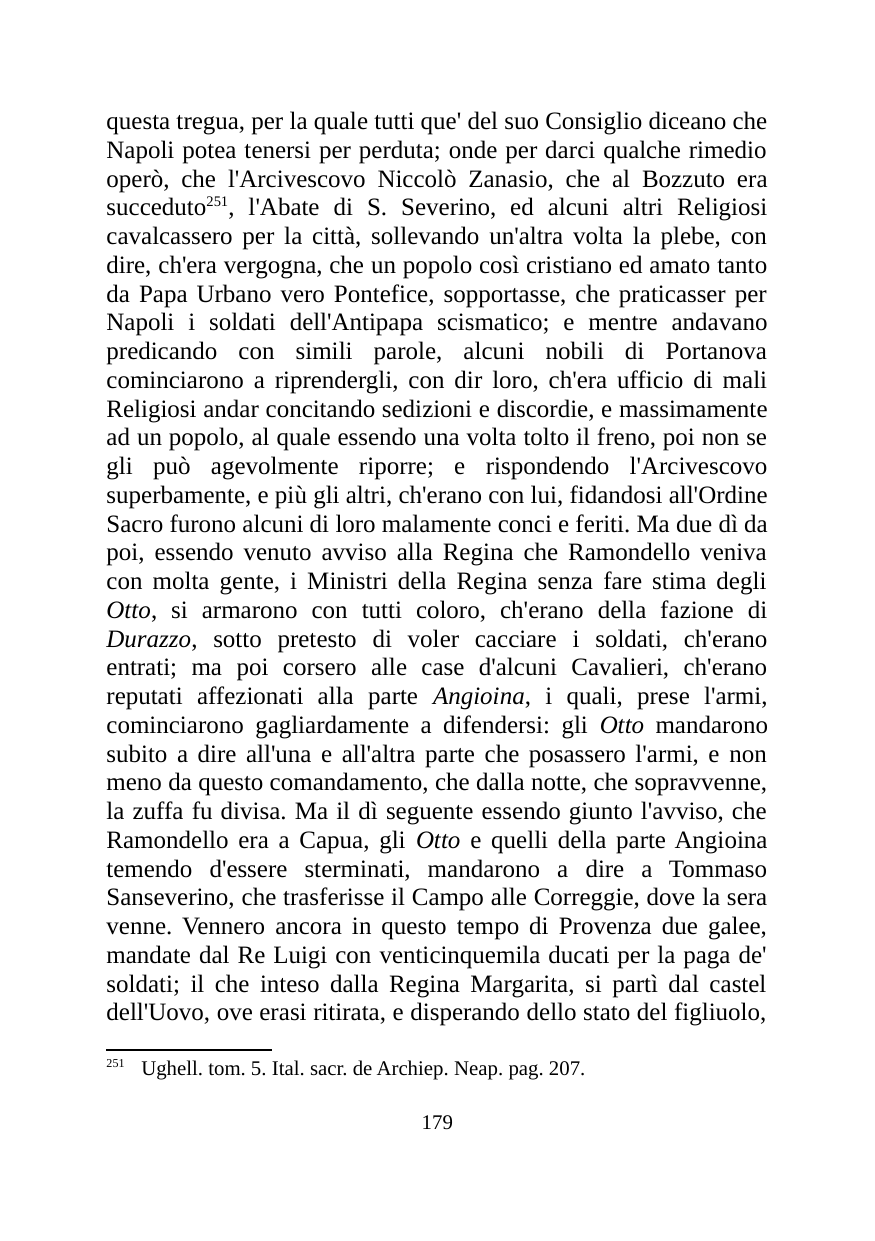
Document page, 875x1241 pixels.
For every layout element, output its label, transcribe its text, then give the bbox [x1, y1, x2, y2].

text Ughell. tom. 5. Ital. sacr. de Archiep. Neap. pag. 207. [106, 1056, 768, 1080]
text questa tregua, per la quale tutti que' del suo Consiglio diceano che Napoli potea tenersi per perduta; onde per darci qualche rimedio operò, che l'Arcivescovo Niccolò Zanasio, che al Bozzuto era succeduto, l'Abate di S. Severino, ed alcuni altri Religiosi cavalcassero per la città, sollevando un'altra volta la plebe, con dire, ch'era vergogna, che un popolo così cristiano ed amato tanto da Papa Urbano vero Pontefice, sopportasse, che praticasser per Napoli i soldati dell'Antipapa scismatico; e mentre andavano predicando con simili parole, alcuni nobili di Portanova cominciarono a riprendergli, con dir loro, ch'era ufficio di mali Religiosi andar concitando sedizioni e discordie, e massimamente ad un popolo, al quale essendo una volta tolto il freno, poi non se gli può agevolmente riporre; e rispondendo l'Arcivescovo superbamente, e più gli altri, ch'erano con lui, fidandosi all'Ordine Sacro furono alcuni di loro malamente conci e feriti. Ma due dì da poi, essendo venuto avviso alla Regina che Ramondello veniva con molta gente, i Ministri della Regina senza fare stima degli Otto, si armarono con tutti coloro, ch'erano della fazione di Durazzo, sotto pretesto di voler cacciare i soldati, ch'erano entrati; ma poi corsero alle case d'alcuni Cavalieri, ch'erano reputati affezionati alla parte Angioina, i quali, prese l'armi, cominciarono gagliardamente a difendersi: gli Otto mandarono subito a dire all'una e all'altra parte che posassero l'armi, e non meno da questo comandamento, che dalla notte, che sopravvenne, la zuffa fu divisa. Ma il dì seguente essendo giunto l'avviso, che Ramondello era a Capua, gli Otto e quelli della parte Angioina temendo d'essere sterminati, mandarono a dire a Tommaso Sanseverino, che trasferisse il Campo alle Correggie, dove la sera venne. Vennero ancora in questo tempo di Provenza due galee, mandate dal Re Luigi con venticinquemila ducati per la paga de' soldati; il che inteso dalla Regina Margarita, si partì dal castel dell'Uovo, ove erasi ritirata, e disperando dello stato del figliuolo, [106, 106, 768, 1026]
